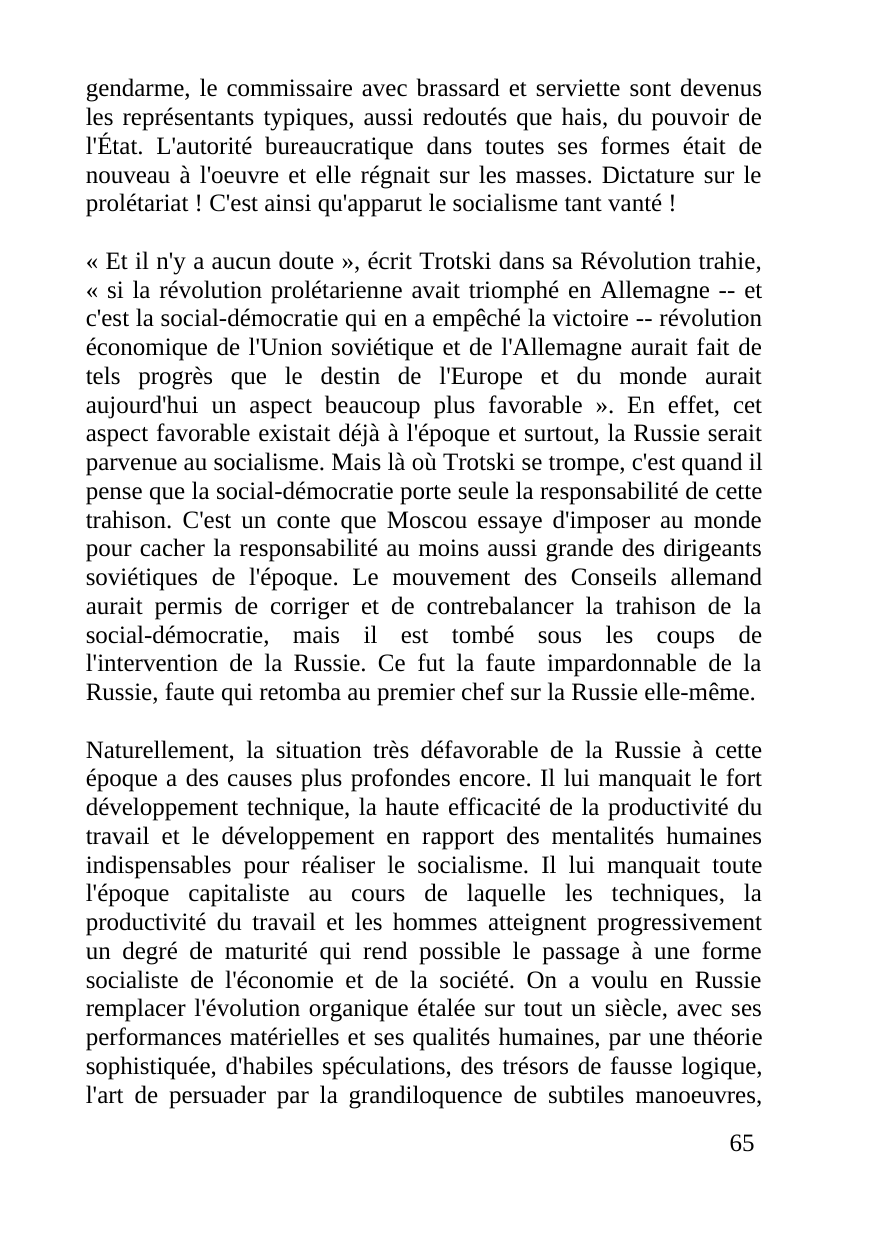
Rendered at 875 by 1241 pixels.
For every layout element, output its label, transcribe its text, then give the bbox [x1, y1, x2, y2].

text Naturellement, la situation très défavorable de la Russie à cette époque a des causes plus profondes encore. Il lui manquait le fort développement technique, la haute efficacité de la productivité du travail et le développement en rapport des mentalités humaines indispensables pour réaliser le socialisme. Il lui manquait toute l'époque capitaliste au cours de laquelle les techniques, la productivité du travail et les hommes atteignent progressivement un degré de maturité qui rend possible le passage à une forme socialiste de l'économie et de la société. On a voulu en Russie remplacer l'évolution organique étalée sur tout un siècle, avec ses performances matérielles et ses qualités humaines, par une théorie sophistiquée, d'habiles spéculations, des trésors de fausse logique, l'art de persuader par la grandiloquence de subtiles manoeuvres, [86, 735, 763, 1108]
text « Et il n'y a aucun doute », écrit Trotski dans sa Révolution trahie, « si la révolution prolétarienne avait triomphé en Allemagne -- et c'est la social-démocratie qui en a empêché la victoire -- révolution économique de l'Union soviétique et de l'Allemagne aurait fait de tels progrès que le destin de l'Europe et du monde aurait aujourd'hui un aspect beaucoup plus favorable ». En effet, cet aspect favorable existait déjà à l'époque et surtout, la Russie serait parvenue au socialisme. Mais là où Trotski se trompe, c'est quand il pense que la social-démocratie porte seule la responsabilité de cette trahison. C'est un conte que Moscou essaye d'imposer au monde pour cacher la responsabilité au moins aussi grande des dirigeants soviétiques de l'époque. Le mouvement des Conseils allemand aurait permis de corriger et de contrebalancer la trahison de la social-démocratie, mais il est tombé sous les coups de l'intervention de la Russie. Ce fut la faute impardonnable de la Russie, faute qui retomba au premier chef sur la Russie elle-même. [86, 246, 763, 706]
text gendarme, le commissaire avec brassard et serviette sont devenus les représentants typiques, aussi redoutés que hais, du pouvoir de l'État. L'autorité bureaucratique dans toutes ses formes était de nouveau à l'oeuvre et elle régnait sur les masses. Dictature sur le prolétariat ! C'est ainsi qu'apparut le socialisme tant vanté ! [86, 73, 763, 217]
